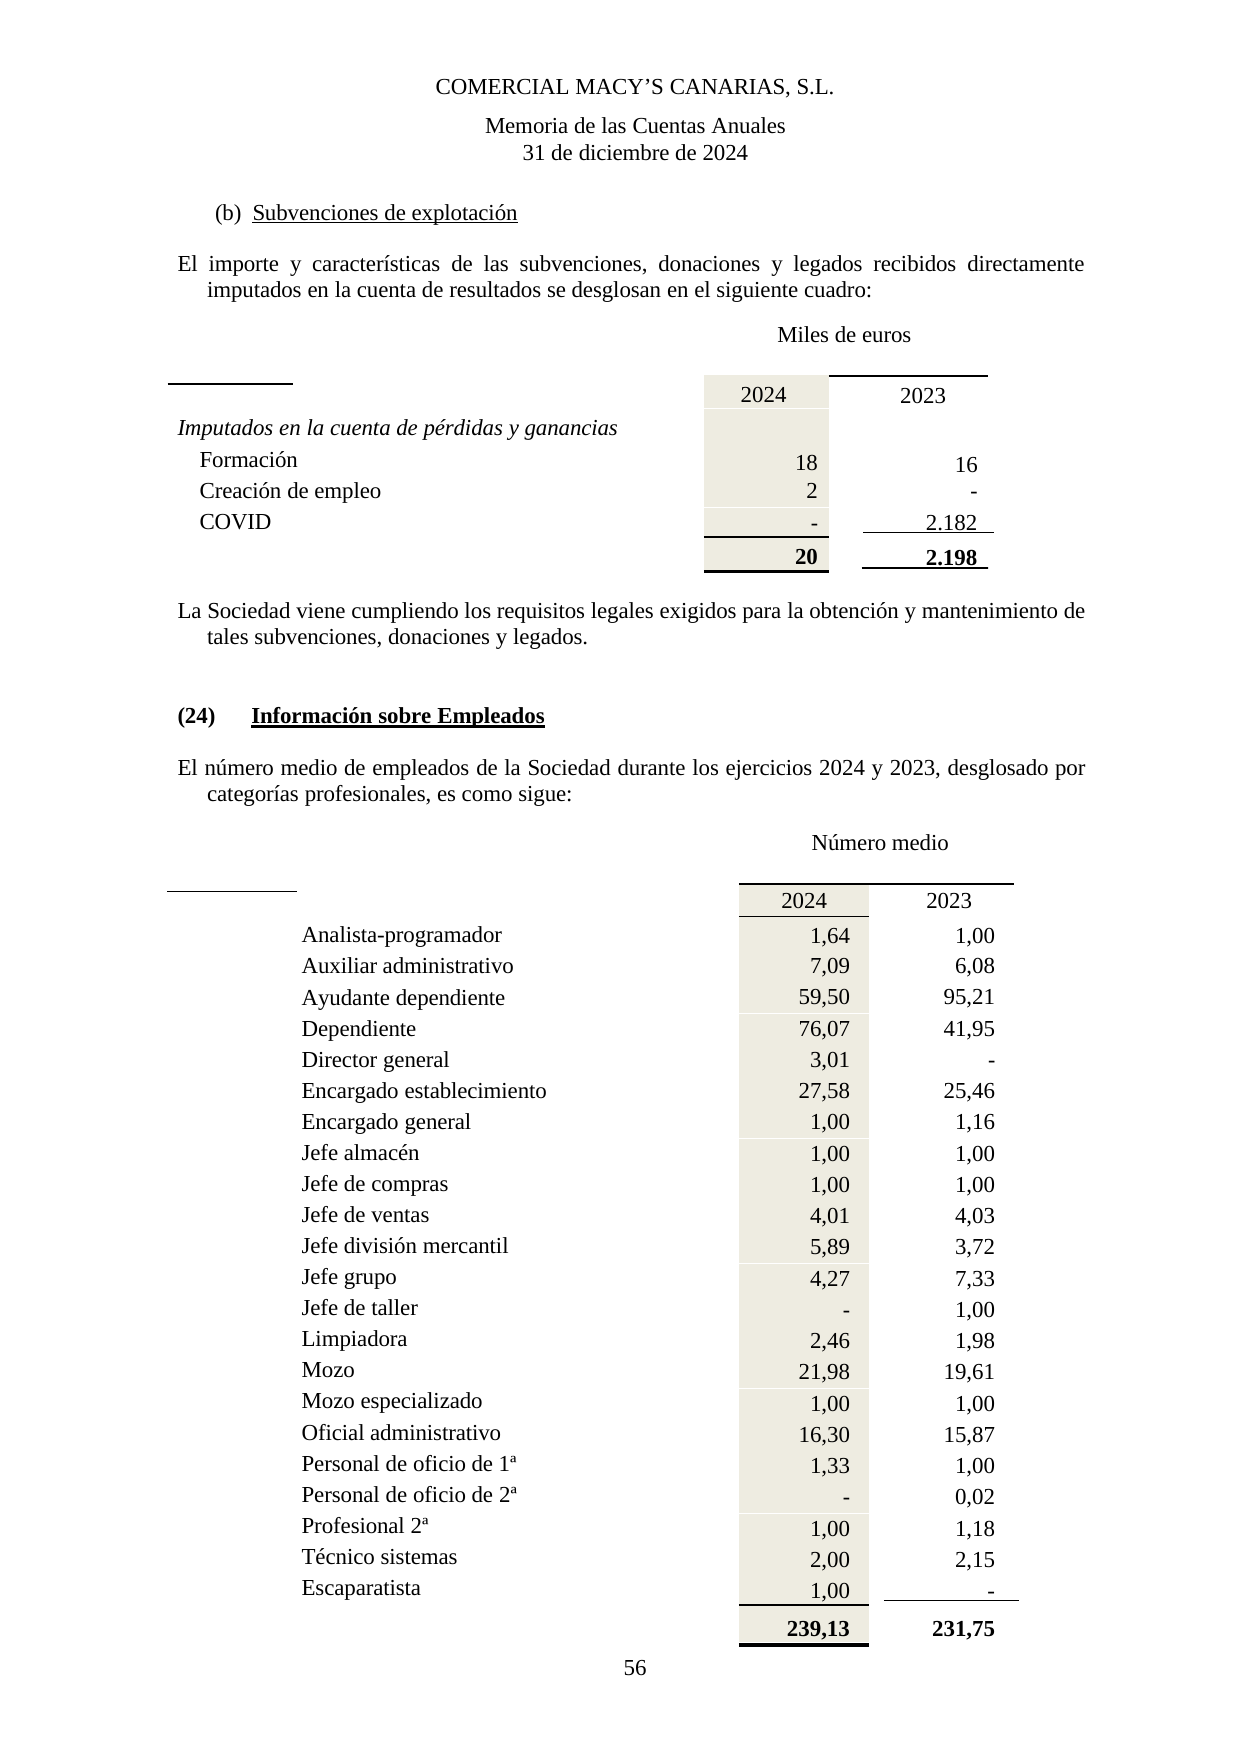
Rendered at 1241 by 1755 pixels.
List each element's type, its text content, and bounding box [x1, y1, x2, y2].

table_cell 1,00 [869, 1170, 1013, 1201]
table_cell 4,27 [739, 1264, 869, 1295]
table_cell 41,95 [869, 1014, 1013, 1045]
table_cell 2,46 [739, 1326, 869, 1357]
table_cell 1,33 [739, 1451, 869, 1482]
table_cell 59,50 [739, 982, 869, 1013]
table_cell 20 [704, 538, 829, 570]
table_cell 7,33 [869, 1264, 1013, 1295]
text Técnico sistemas Escaparatista [301, 1543, 469, 1600]
table_cell 1,00 [869, 1451, 1013, 1482]
table_cell 1,00 [739, 1576, 869, 1604]
table_cell 3,72 [869, 1232, 1013, 1263]
table_cell - [869, 1045, 1013, 1076]
table_cell 6,08 [869, 951, 1013, 982]
text Miles de euros [777, 321, 1105, 348]
table_cell 1,00 [869, 1295, 1013, 1326]
text Imputados en la cuenta de pérdidas y ganancias [177, 414, 704, 441]
table_cell 7,09 [739, 951, 869, 982]
table_cell 1,00 [739, 1514, 869, 1545]
table_cell 16 [829, 409, 988, 476]
text Analista-programador Auxiliar administrativo Ayudante dependiente Dependiente [301, 921, 535, 1041]
table_cell 2,15 [869, 1545, 1013, 1576]
table_cell 2 [704, 476, 829, 507]
table_cell 2,00 [739, 1545, 869, 1576]
table_cell 21,98 [739, 1357, 869, 1388]
text El número medio de empleados de la Sociedad durante los ejercicios 2024 y 2023, desglosado por categorías profesionales, es como sigue: [177, 753, 1099, 806]
table_cell 15,87 [869, 1420, 1013, 1451]
table_cell - [704, 508, 829, 536]
table_cell 76,07 [739, 1014, 869, 1045]
table_cell 2.198 [829, 536, 988, 570]
list Subvenciones de explotación [215, 199, 1105, 225]
table_cell 1,00 [739, 1107, 869, 1138]
table_cell 27,58 [739, 1076, 869, 1107]
text Formación Creación de empleo COVID [199, 446, 383, 534]
text El importe y características de las subvenciones, donaciones y legados recibidos directamente imputados en la cuenta de resultados se desglosan en el siguiente cuadro: [177, 250, 1099, 303]
table_cell - [869, 1576, 1013, 1604]
table_cell 1,64 [739, 917, 869, 951]
table_cell 18 [704, 413, 829, 476]
text Jefe división mercantil Jefe grupo [301, 1232, 543, 1289]
table_header 2024 [739, 885, 869, 916]
table_header 2024 [704, 380, 829, 408]
table_cell 231,75 [869, 1604, 1013, 1642]
table_header 2023 [829, 377, 988, 408]
text [739, 883, 1016, 1600]
text Número medio [167, 829, 948, 856]
table_cell 1,16 [869, 1107, 1013, 1138]
table_cell 0,02 [869, 1482, 1013, 1513]
table_cell 1,00 [739, 1139, 869, 1170]
text [704, 375, 1105, 532]
text La Sociedad viene cumpliendo los requisitos legales exigidos para la obtención y mantenimiento de tales subvenciones, donaciones y legados. [177, 597, 1093, 649]
table_cell 1,18 [869, 1514, 1013, 1545]
text Jefe almacén Jefe de compras Jefe de ventas [301, 1139, 454, 1227]
table_cell 2.182 [829, 508, 988, 536]
table_cell 1,00 [739, 1170, 869, 1201]
table_cell 19,61 [869, 1357, 1013, 1388]
table_header 2023 [869, 885, 1013, 916]
table_cell 1,00 [869, 1389, 1013, 1420]
text Jefe de taller Limpiadora Mozo [301, 1294, 449, 1383]
table_cell 5,89 [739, 1232, 869, 1263]
table_cell 25,46 [869, 1076, 1013, 1107]
table_cell 1,00 [869, 1139, 1013, 1170]
text [739, 1601, 1016, 1646]
table_cell 239,13 [739, 1606, 869, 1642]
table_cell - [739, 1482, 869, 1513]
list Información sobre Empleados [177, 702, 1105, 729]
text Director general Encargado establecimiento Encargado general [301, 1046, 550, 1134]
table_cell 3,01 [739, 1045, 869, 1076]
table_cell 1,98 [869, 1326, 1013, 1357]
table_cell 95,21 [869, 982, 1013, 1013]
table_cell - [739, 1295, 869, 1326]
table_cell 1,00 [869, 916, 1013, 951]
text Mozo especializado Oficial administrativo Personal de oficio de 1ª Personal de oficio de 2ª Profesional 2ª [301, 1388, 543, 1538]
table_cell 4,03 [869, 1201, 1013, 1232]
table_cell 16,30 [739, 1420, 869, 1451]
table_cell 4,01 [739, 1201, 869, 1232]
table_cell 1,00 [739, 1389, 869, 1420]
table_cell - [829, 476, 988, 507]
